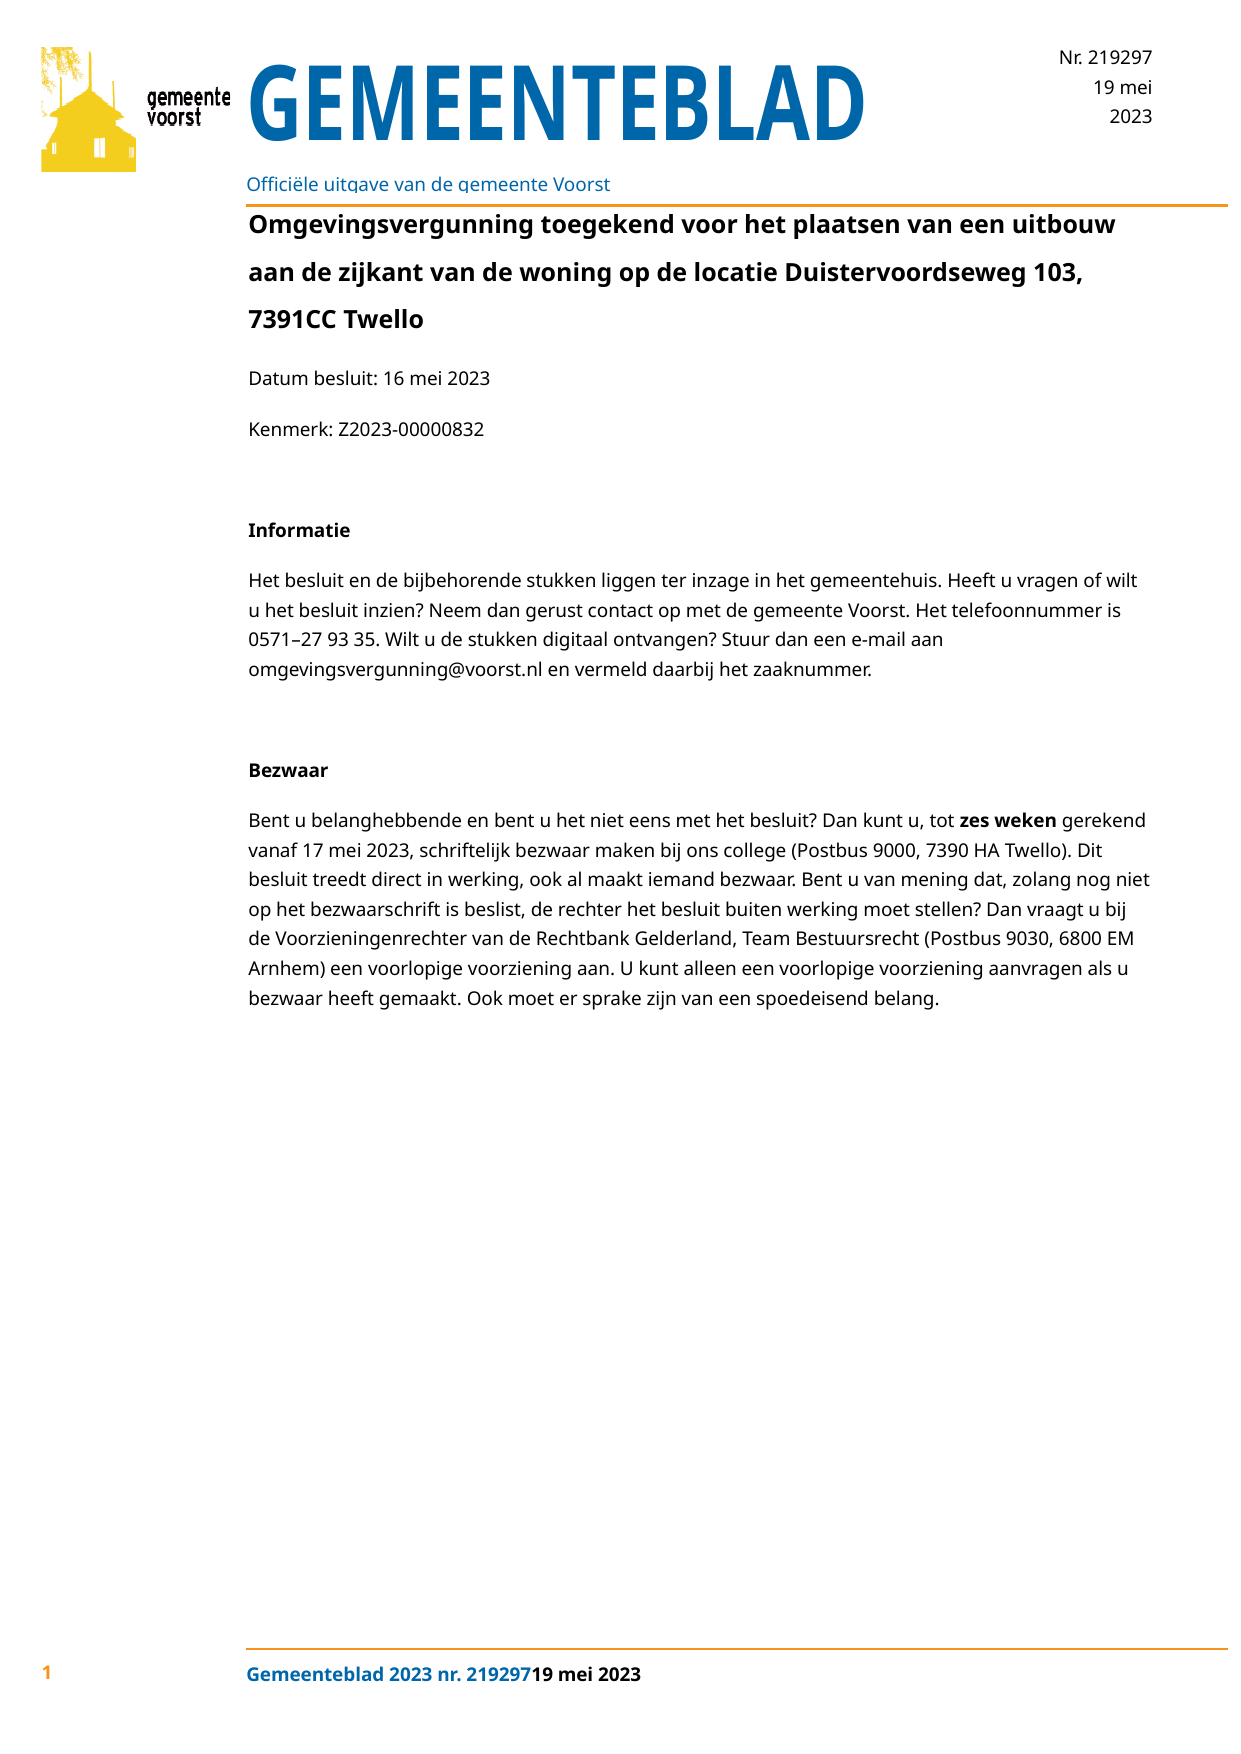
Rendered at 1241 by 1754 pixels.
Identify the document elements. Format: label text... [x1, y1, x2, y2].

picture [41, 47, 231, 172]
text Bent u belanghebbende en bent u het niet eens met het besluit? Dan kunt u, tot zes weken gerekend vanaf 17 mei 2023, schriftelijk bezwaar maken bij ons college (Postbus 9000, 7390 HA Twello). Dit besluit treedt direct in werking, ook al maakt iemand bezwaar. Bent u van mening dat, zolang nog niet op het bezwaarschrift is beslist, de rechter het besluit buiten werking moet stellen? Dan vraagt u bij de Voorzieningenrechter van de Rechtbank Gelderland, Team Bestuursrecht (Postbus 9030, 6800 EM Arnhem) een voorlopige voorziening aan. U kunt alleen een voorlopige voorziening aanvragen als u bezwaar heeft gemaakt. Ook moet er sprake zijn van een spoedeisend belang. [248, 807, 1152, 1010]
text Omgevingsvergunning toegekend voor het plaatsen van een uitbouw aan de zijkant van de woning op de locatie Duistervoordseweg 103, 7391CC Twello [248, 207, 1152, 336]
text Het besluit en de bijbehorende stukken liggen ter inzage in het gemeentehuis. Heeft u vragen of wilt u het besluit inzien? Neem dan gerust contact op met de gemeente Voorst. Het telefoonnummer is 0571–27 93 35. Wilt u de stukken digitaal ontvangen? Stuur dan een e-mail aan omgevingsvergunning@voorst.nl en vermeld daarbij het zaaknummer. [248, 567, 1152, 682]
text Kenmerk: Z2023-00000832 [248, 416, 1152, 442]
text Datum besluit: 16 mei 2023 [248, 366, 1152, 391]
text Bezwaar [248, 757, 1152, 782]
text Informatie [248, 517, 1152, 542]
